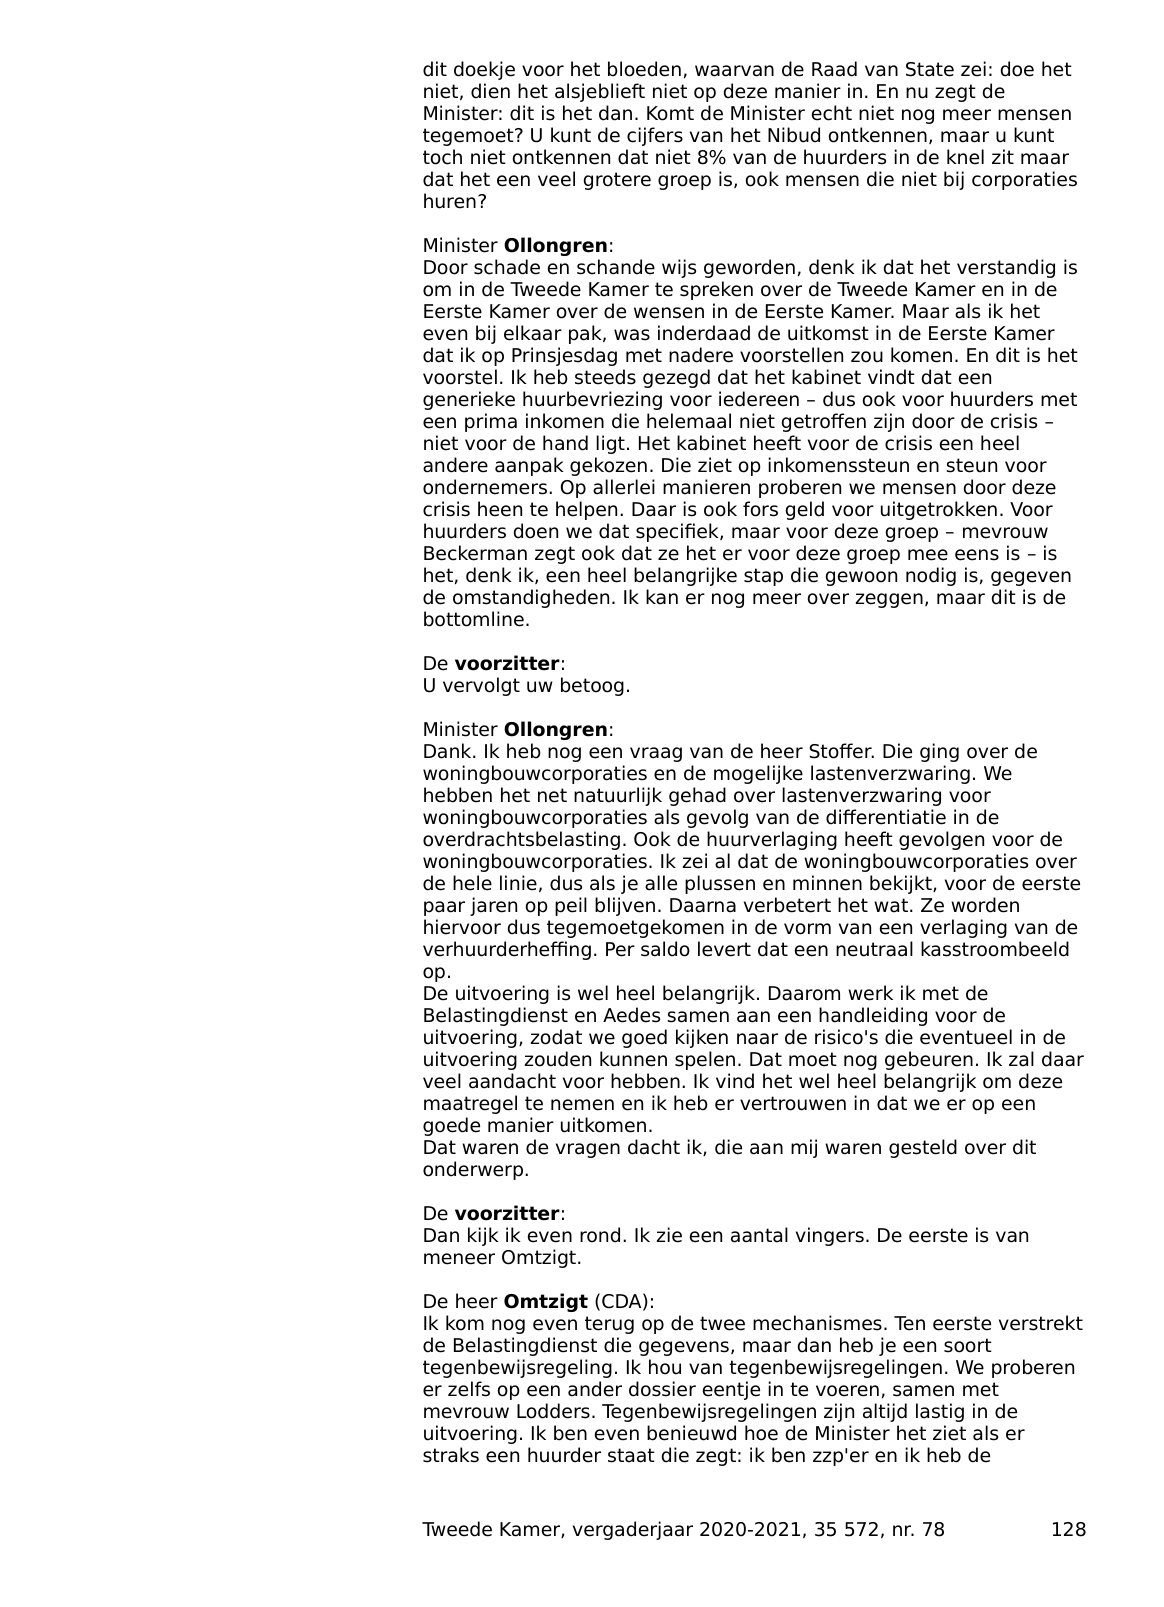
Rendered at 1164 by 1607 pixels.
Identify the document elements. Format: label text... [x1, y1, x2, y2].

text Dat waren de vragen dacht ik, die aan mij waren gesteld over dit onderwerp. [422, 1137, 1087, 1181]
text De voorzitter: [422, 653, 1087, 675]
text Minister Ollongren: [422, 719, 1087, 741]
text De uitvoering is wel heel belangrijk. Daarom werk ik met de Belastingdienst en Aedes samen aan een handleiding voor de uitvoering, zodat we goed kijken naar de risico's die eventueel in de uitvoering zouden kunnen spelen. Dat moet nog gebeuren. Ik zal daar veel aandacht voor hebben. Ik vind het wel heel belangrijk om deze maatregel te nemen en ik heb er vertrouwen in dat we er op een goede manier uitkomen. [422, 983, 1087, 1137]
text Door schade en schande wijs geworden, denk ik dat het verstandig is om in de Tweede Kamer te spreken over de Tweede Kamer en in de Eerste Kamer over de wensen in de Eerste Kamer. Maar als ik het even bij elkaar pak, was inderdaad de uitkomst in de Eerste Kamer dat ik op Prinsjesdag met nadere voorstellen zou komen. En dit is het voorstel. Ik heb steeds gezegd dat het kabinet vindt dat een generieke huurbevriezing voor iedereen – dus ook voor huurders met een prima inkomen die helemaal niet getroffen zijn door de crisis – niet voor de hand ligt. Het kabinet heeft voor de crisis een heel andere aanpak gekozen. Die ziet op inkomenssteun en steun voor ondernemers. Op allerlei manieren proberen we mensen door deze crisis heen te helpen. Daar is ook fors geld voor uitgetrokken. Voor huurders doen we dat specifiek, maar voor deze groep – mevrouw Beckerman zegt ook dat ze het er voor deze groep mee eens is – is het, denk ik, een heel belangrijke stap die gewoon nodig is, gegeven de omstandigheden. Ik kan er nog meer over zeggen, maar dit is de bottomline. [422, 257, 1087, 631]
text U vervolgt uw betoog. [422, 675, 1087, 697]
text Dan kijk ik even rond. Ik zie een aantal vingers. De eerste is van meneer Omtzigt. [422, 1225, 1087, 1269]
text Dank. Ik heb nog een vraag van de heer Stoffer. Die ging over de woningbouwcorporaties en de mogelijke lastenverzwaring. We hebben het net natuurlijk gehad over lastenverzwaring voor woningbouwcorporaties als gevolg van de differentiatie in de overdrachtsbelasting. Ook de huurverlaging heeft gevolgen voor de woningbouwcorporaties. Ik zei al dat de woningbouwcorporaties over de hele linie, dus als je alle plussen en minnen bekijkt, voor de eerste paar jaren op peil blijven. Daarna verbetert het wat. Ze worden hiervoor dus tegemoetgekomen in de vorm van een verlaging van de verhuurderheffing. Per saldo levert dat een neutraal kasstroombeeld op. [422, 741, 1087, 983]
text De voorzitter: [422, 1203, 1087, 1225]
text Ik kom nog even terug op de twee mechanismes. Ten eerste verstrekt de Belastingdienst die gegevens, maar dan heb je een soort tegenbewijsregeling. Ik hou van tegenbewijsregelingen. We proberen er zelfs op een ander dossier eentje in te voeren, samen met mevrouw Lodders. Tegenbewijsregelingen zijn altijd lastig in de uitvoering. Ik ben even benieuwd hoe de Minister het ziet als er straks een huurder staat die zegt: ik ben zzp'er en ik heb de [422, 1313, 1087, 1467]
text Minister Ollongren: [422, 235, 1087, 257]
text De heer Omtzigt (CDA): [422, 1291, 1087, 1313]
text dit doekje voor het bloeden, waarvan de Raad van State zei: doe het niet, dien het alsjeblieft niet op deze manier in. En nu zegt de Minister: dit is het dan. Komt de Minister echt niet nog meer mensen tegemoet? U kunt de cijfers van het Nibud ontkennen, maar u kunt toch niet ontkennen dat niet 8% van de huurders in de knel zit maar dat het een veel grotere groep is, ook mensen die niet bij corporaties huren? [422, 59, 1087, 213]
